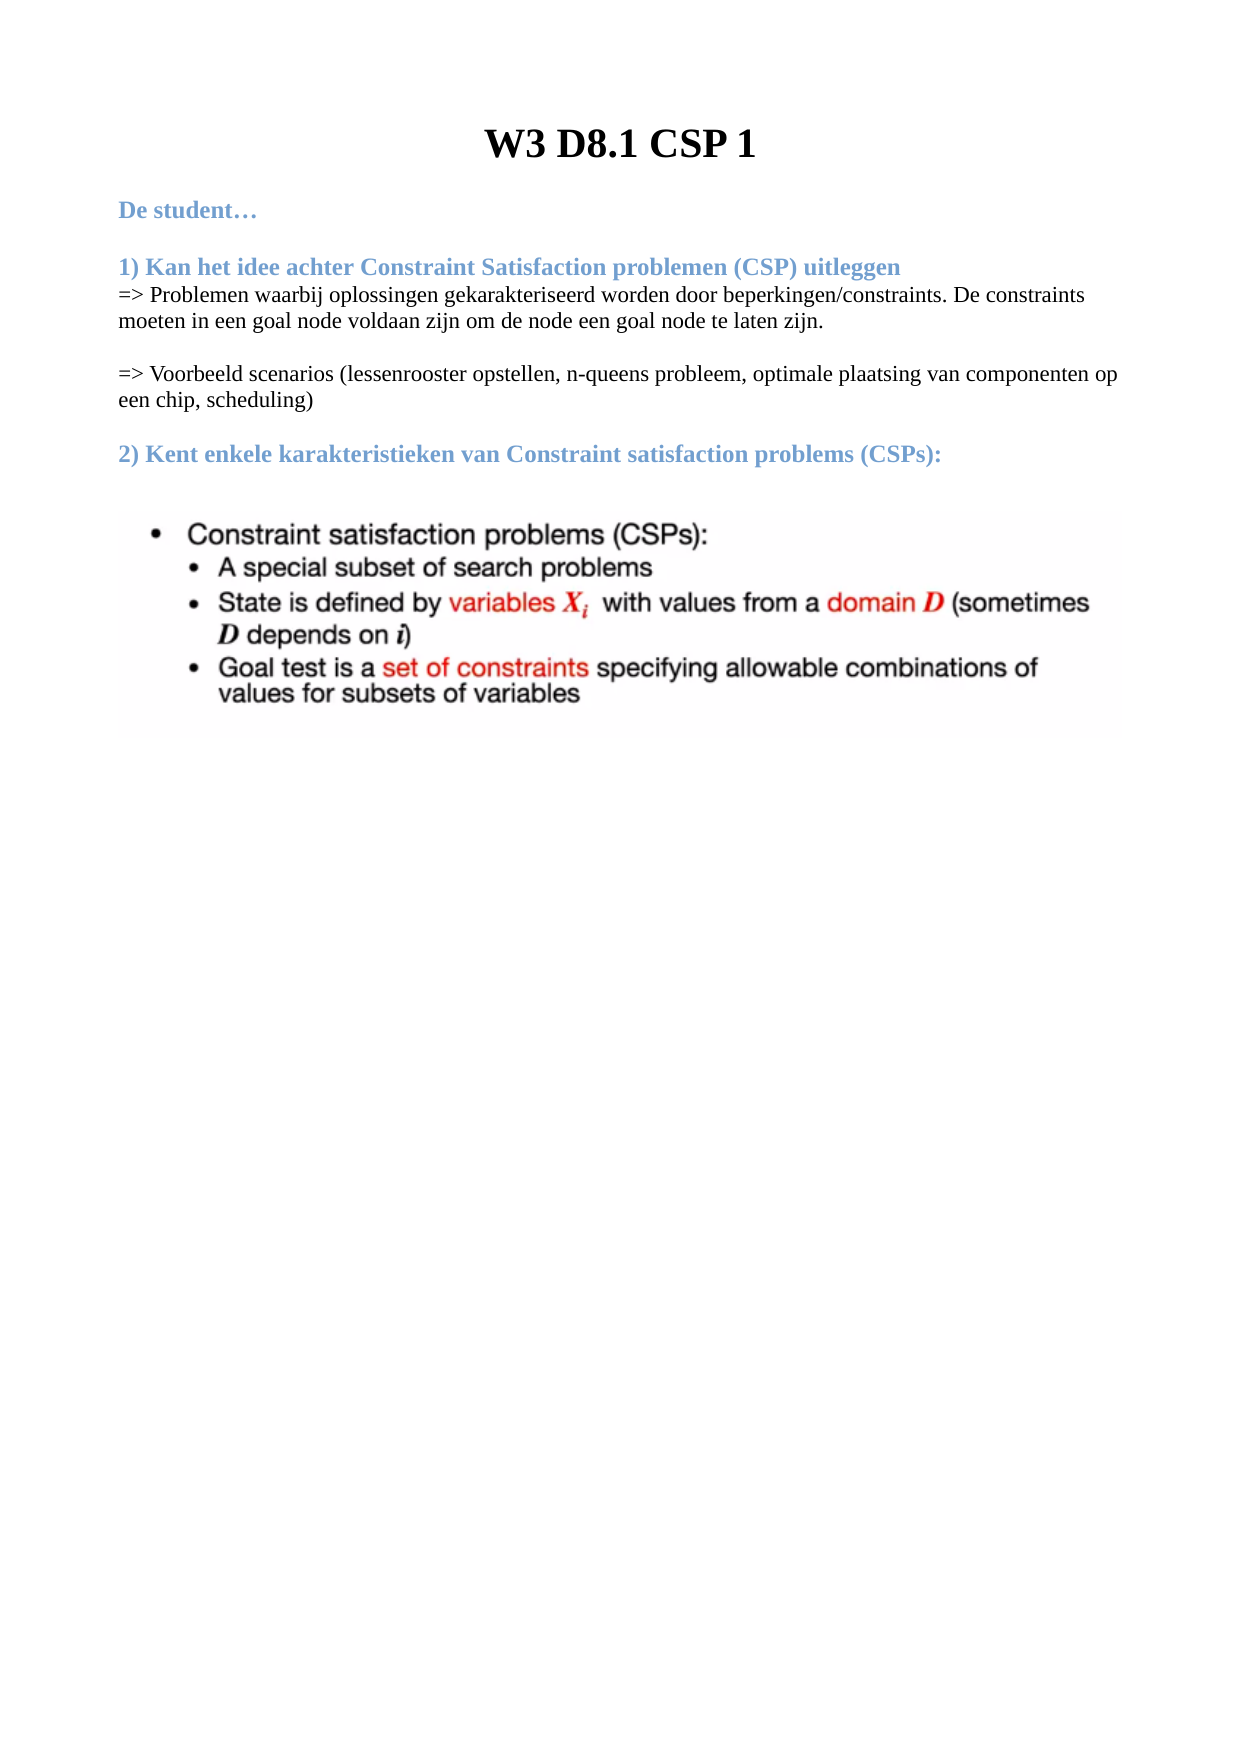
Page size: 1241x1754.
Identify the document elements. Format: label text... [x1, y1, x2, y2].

text => Voorbeeld scenarios (lessenrooster opstellen, n-queens probleem, optimale plaatsing van componenten op een chip, scheduling) [118, 360, 1122, 413]
text => Problemen waarbij oplossingen gekarakteriseerd worden door beperkingen/constraints. De constraints moeten in een goal node voldaan zijn om de node een goal node te laten zijn. [118, 281, 1122, 334]
text W3 D8.1 CSP 1 [118, 118, 1122, 166]
text 2) Kent enkele karakteristieken van Constraint satisfaction problems (CSPs): [118, 439, 1122, 468]
text 1) Kan het idee achter Constraint Satisfaction problemen (CSP) uitleggen [118, 252, 1122, 281]
picture [118, 511, 1123, 738]
text De student… [118, 195, 1122, 223]
